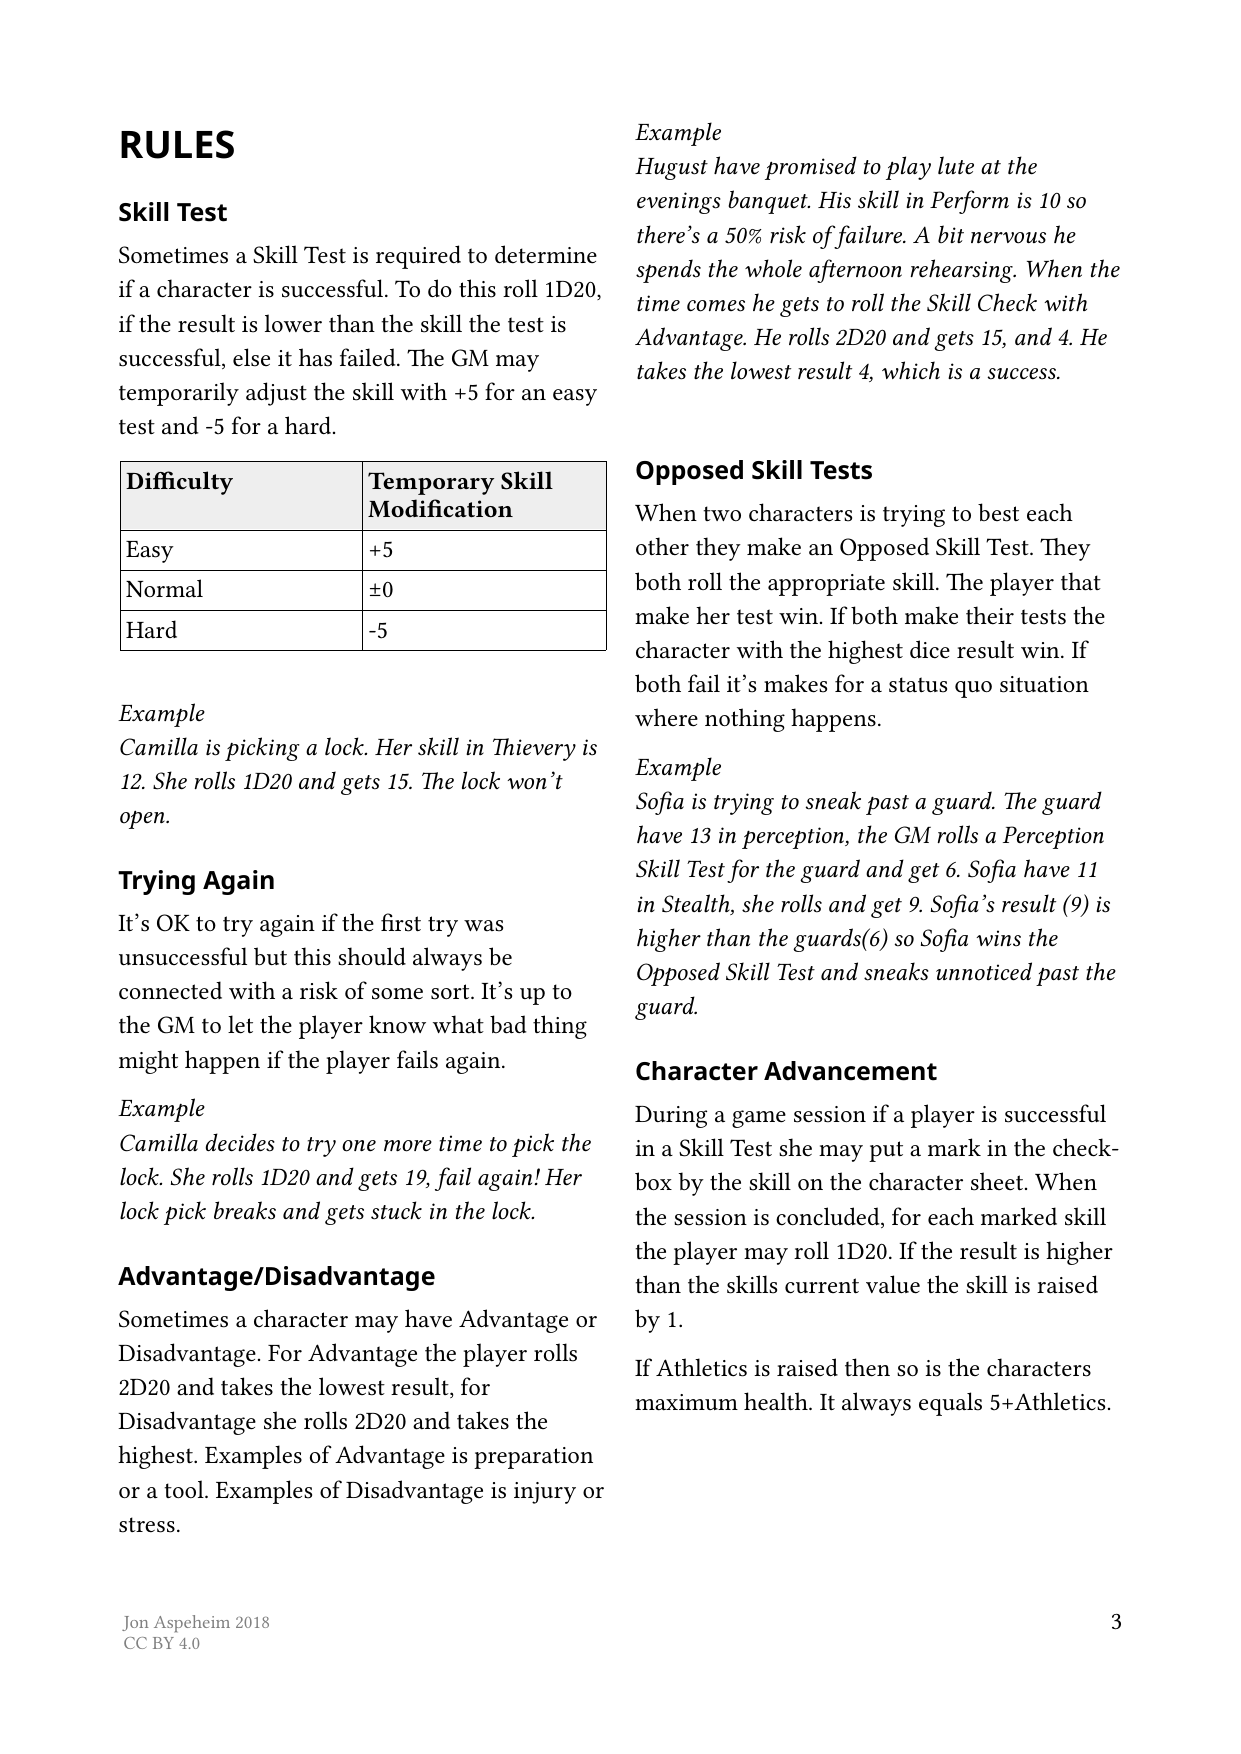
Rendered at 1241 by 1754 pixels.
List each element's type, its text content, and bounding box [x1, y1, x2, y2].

subtitle Trying Again [118, 862, 605, 897]
text Example Camilla is picking a lock. Her skill in Thievery is 12. She rolls 1D20 and gets 15. The lock won’t open. [118, 699, 605, 830]
text Example Sofia is trying to sneak past a guard. The guard have 13 in perception, the GM rolls a Perception Skill Test for the guard and get 6. Sofia have 11 in Stealth, she rolls and get 9. Sofia’s result (9) is higher than the guards(6) so Sofia wins the Opposed Skill Test and sneaks unnoticed past the guard. [635, 753, 1122, 1021]
table_cell +5 [363, 531, 606, 570]
subtitle Skill Test [118, 195, 605, 229]
subtitle Opposed Skill Tests [635, 453, 1122, 487]
table_cell ±0 [363, 571, 606, 610]
text Sometimes a Skill Test is required to determine if a character is successful. To do this roll 1D20, if the result is lower than the skill the test is successful, else it has failed. The GM may temporarily adjust the skill with +5 for an easy test and -5 for a hard. [118, 241, 605, 441]
text Sometimes a character may have Advantage or Disadvantage. For Advantage the player rolls 2D20 and takes the lowest result, for Disadvantage she rolls 2D20 and takes the highest. Examples of Advantage is preparation or a tool. Examples of Disadvantage is injury or stress. [118, 1305, 605, 1538]
table_cell Easy [121, 531, 362, 570]
table_cell -5 [363, 611, 606, 650]
table_header Difficulty [121, 462, 362, 529]
subtitle RULES [118, 118, 605, 170]
subtitle Character Advancement [635, 1053, 1122, 1087]
table_header Temporary Skill Modification [363, 462, 606, 529]
table_cell Hard [121, 611, 362, 650]
text Example Camilla decides to try one more time to pick the lock. She rolls 1D20 and gets 19, fail again! Her lock pick breaks and gets stuck in the lock. [118, 1094, 605, 1226]
text When two characters is trying to best each other they make an Opposed Skill Test. They both roll the appropriate skill. The player that make her test win. If both make their tests the character with the highest dice result win. If both fail it’s makes for a status quo situation where nothing happens. [635, 499, 1122, 733]
text During a game session if a player is successful in a Skill Test she may put a mark in the check-box by the skill on the character sheet. When the session is concluded, for each marked skill the player may roll 1D20. If the result is higher than the skills current value the skill is raised by 1. [635, 1100, 1122, 1333]
subtitle Advantage/Disadvantage [118, 1258, 605, 1292]
text If Athletics is raised then so is the characters maximum health. It always equals 5+Athletics. [635, 1354, 1122, 1451]
text Example Hugust have promised to play lute at the evenings banquet. His skill in Perform is 10 so there’s a 50% risk of failure. A bit nervous he spends the whole afternoon rehearsing. When the time comes he gets to roll the Skill Check with Advantage. He rolls 2D20 and gets 15, and 4. He takes the lowest result 4, which is a success. [635, 118, 1122, 420]
text It’s OK to try again if the first try was unsuccessful but this should always be connected with a risk of some sort. It’s up to the GM to let the player know what bad thing might happen if the player fails again. [118, 909, 605, 1074]
table_cell Normal [121, 571, 362, 610]
